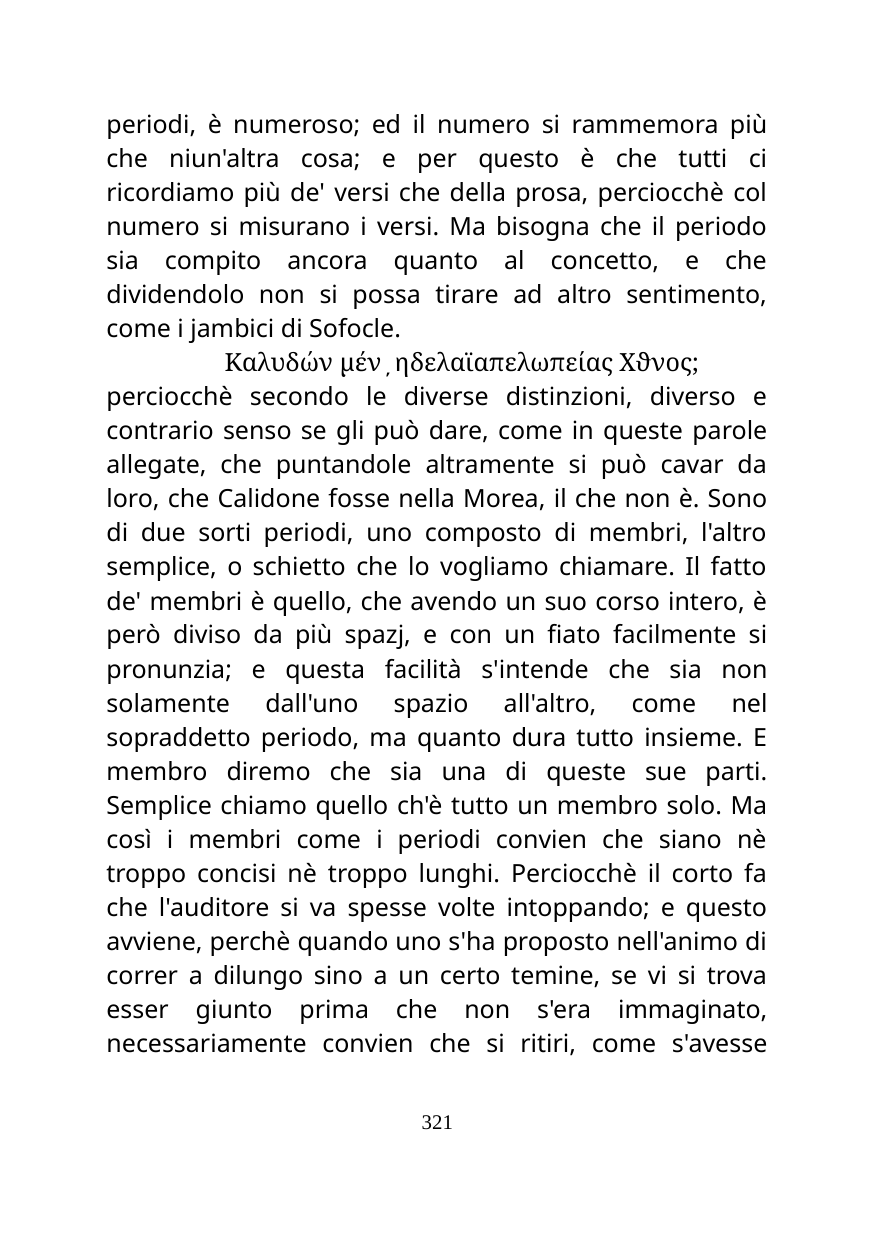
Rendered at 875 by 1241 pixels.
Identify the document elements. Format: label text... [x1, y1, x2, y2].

text periodi, è numeroso; ed il numero si rammemora più che niun'altra cosa; e per questo è che tutti ci ricordiamo più de' versi che della prosa, perciocchè col numero si misurano i versi. Ma bisogna che il periodo sia compito ancora quanto al concetto, e che dividendolo non si possa tirare ad altro sentimento, come i jambici di Sofocle. [106, 106, 768, 345]
text Καλυδών μέν ̦ ηδελαϊαπελωπείας Χϑνος; [106, 345, 768, 379]
text perciocchè secondo le diverse distinzioni, diverso e contrario senso se gli può dare, come in queste parole allegate, che puntandole altramente si può cavar da loro, che Calidone fosse nella Morea, il che non è. Sono di due sorti periodi, uno composto di membri, l'altro semplice, o schietto che lo vogliamo chiamare. Il fatto de' membri è quello, che avendo un suo corso intero, è però diviso da più spazj, e con un fiato facilmente si pronunzia; e questa facilità s'intende che sia non solamente dall'uno spazio all'altro, come nel sopraddetto periodo, ma quanto dura tutto insieme. E membro diremo che sia una di queste sue parti. Semplice chiamo quello ch'è tutto un membro solo. Ma così i membri come i periodi convien che siano nè troppo concisi nè troppo lunghi. Perciocchè il corto fa che l'auditore si va spesse volte intoppando; e questo avviene, perchè quando uno s'ha proposto nell'animo di correr a dilungo sino a un certo temine, se vi si trova esser giunto prima che non s'era immaginato, necessariamente convien che si ritiri, come s'avesse [106, 379, 768, 1060]
